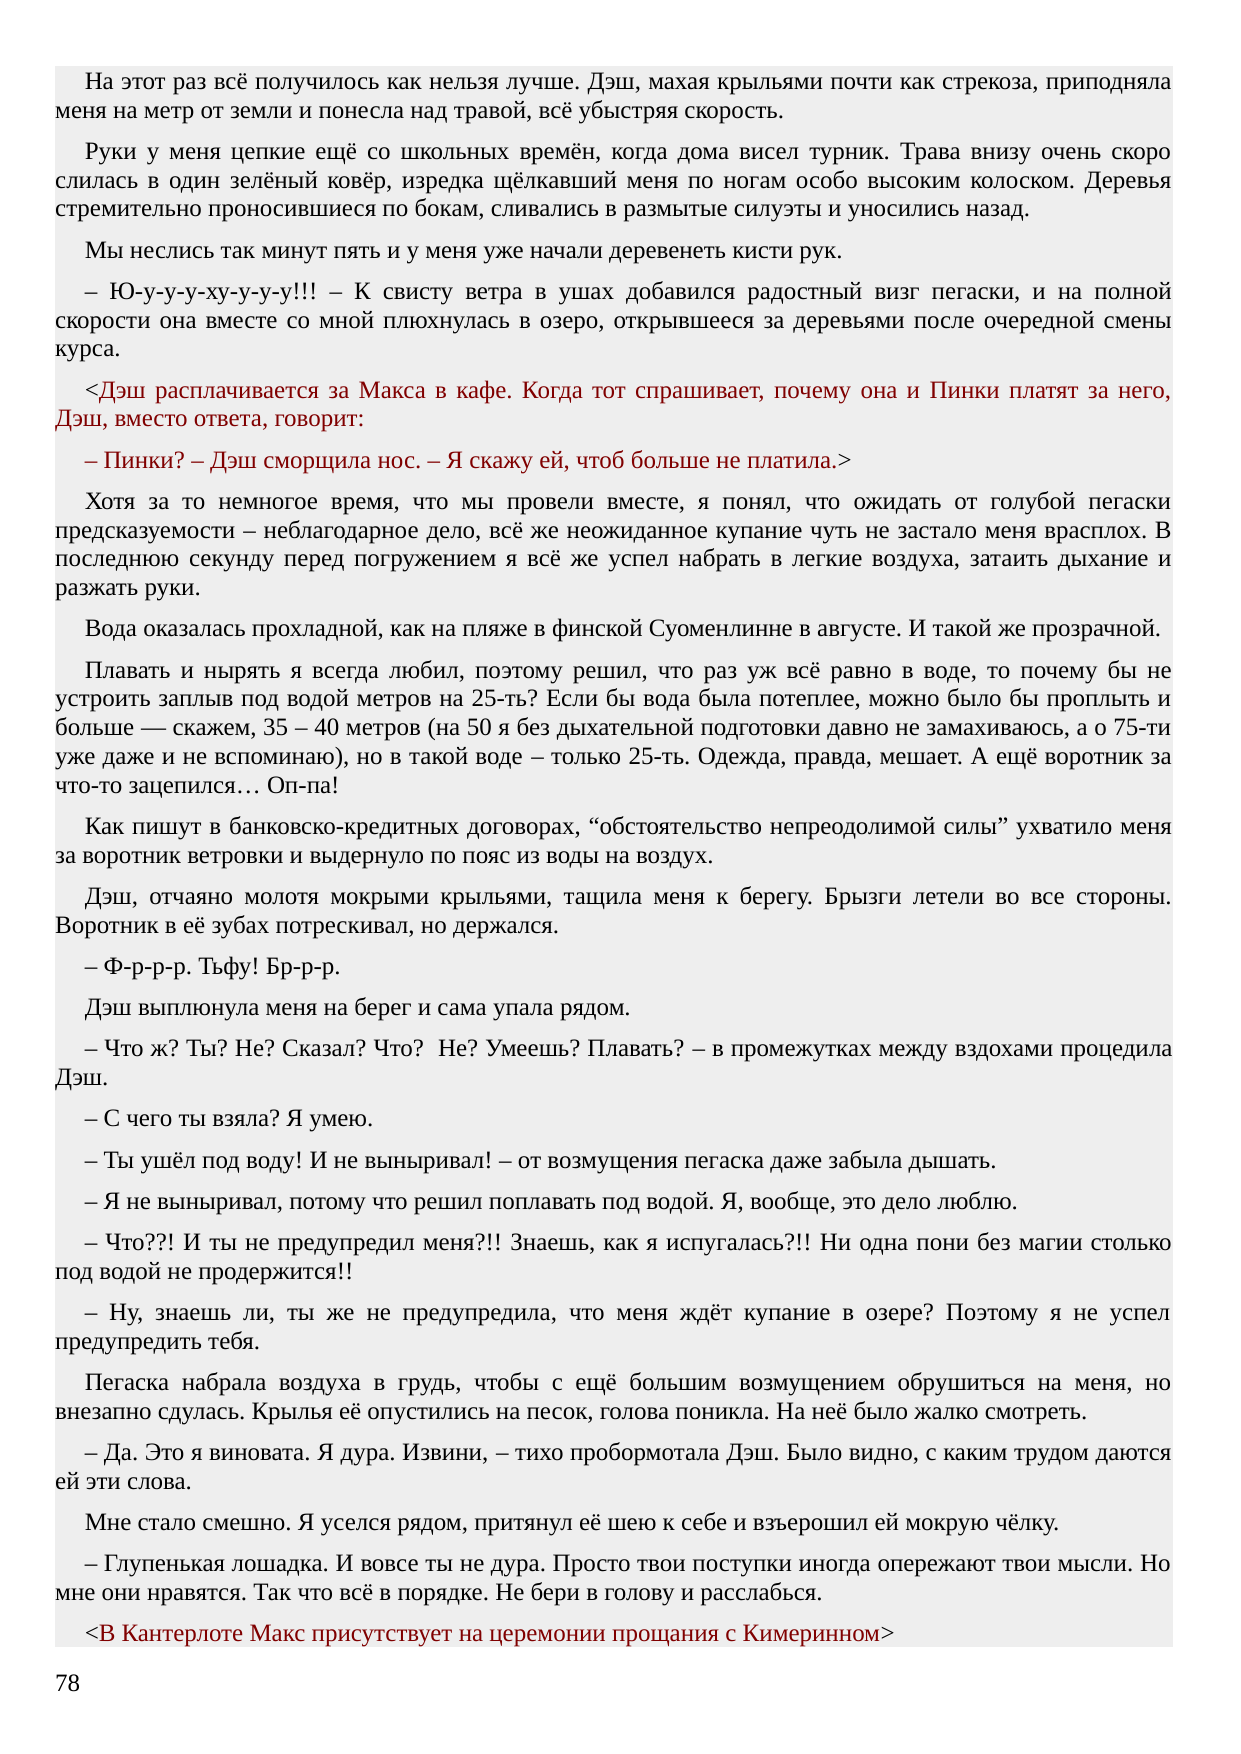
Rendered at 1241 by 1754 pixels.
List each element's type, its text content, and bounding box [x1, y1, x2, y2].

text – Глупенькая лошадка. И вовсе ты не дура. Просто твои поступки иногда опережают твои мысли. Но мне они нравятся. Так что всё в порядке. Не бери в голову и расслабься. [55, 1548, 1173, 1606]
text Пегаска набрала воздуха в грудь, чтобы с ещё большим возмущением обрушиться на меня, но внезапно сдулась. Крылья её опустились на песок, голова поникла. На неё было жалко смотреть. [55, 1367, 1173, 1425]
text – Ю-у-у-у-ху-у-у-у!!! – К свисту ветра в ушах добавился радостный визг пегаски, и на полной скорости она вместе со мной плюхнулась в озеро, открывшееся за деревьями после очередной смены курса. [55, 276, 1173, 362]
text Мы неслись так минут пять и у меня уже начали деревенеть кисти рук. [55, 235, 1173, 263]
text Руки у меня цепкие ещё со школьных времён, когда дома висел турник. Трава внизу очень скоро слилась в один зелёный ковёр, изредка щёлкавший меня по ногам особо высоким колоском. Деревья стремительно проносившиеся по бокам, сливались в размытые силуэты и уносились назад. [55, 136, 1173, 222]
text <Дэш расплачивается за Макса в кафе. Когда тот спрашивает, почему она и Пинки платят за него, Дэш, вместо ответа, говорит: [55, 375, 1173, 432]
text – Я не выныривал, потому что решил поплавать под водой. Я, вообще, это дело люблю. [55, 1186, 1173, 1215]
text – Пинки? – Дэш сморщила нос. – Я скажу ей, чтоб больше не платила.> [55, 445, 1173, 473]
text – Да. Это я виновата. Я дура. Извини, – тихо пробормотала Дэш. Было видно, с каким трудом даются ей эти слова. [55, 1437, 1173, 1495]
text Дэш выплюнула меня на берег и сама упала рядом. [55, 992, 1173, 1021]
text <В Кантерлоте Макс присутствует на церемонии прощания с Кимеринном> [55, 1618, 1173, 1647]
text – Что ж? Ты? Не? Сказал? Что? Не? Умеешь? Плавать? – в промежутках между вздохами процедила Дэш. [55, 1033, 1173, 1091]
text Плавать и нырять я всегда любил, поэтому решил, что раз уж всё равно в воде, то почему бы не устроить заплыв под водой метров на 25-ть? Если бы вода была потеплее, можно было бы проплыть и больше — скажем, 35 – 40 метров (на 50 я без дыхательной подготовки давно не замахиваюсь, а о 75-ти уже даже и не вспоминаю), но в такой воде – только 25-ть. Одежда, правда, мешает. А ещё воротник за что-то зацепился… Оп-па! [55, 655, 1173, 798]
text Дэш, отчаяно молотя мокрыми крыльями, тащила меня к берегу. Брызги летели во все стороны. Воротник в её зубах потрескивал, но держался. [55, 881, 1173, 938]
text На этот раз всё получилось как нельзя лучше. Дэш, махая крыльями почти как стрекоза, приподняла меня на метр от земли и понесла над травой, всё убыстряя скорость. [55, 66, 1173, 123]
text – С чего ты взяла? Я умею. [55, 1103, 1173, 1132]
text – Ну, знаешь ли, ты же не предупредила, что меня ждёт купание в озере? Поэтому я не успел предупредить тебя. [55, 1297, 1173, 1355]
text Хотя за то немногое время, что мы провели вместе, я понял, что ожидать от голубой пегаски предсказуемости – неблагодарное дело, всё же неожиданное купание чуть не застало меня врасплох. В последнюю секунду перед погружением я всё же успел набрать в легкие воздуха, затаить дыхание и разжать руки. [55, 486, 1173, 601]
text – Что??! И ты не предупредил меня?!! Знаешь, как я испугалась?!! Ни одна пони без магии столько под водой не продержится!! [55, 1227, 1173, 1285]
text Вода оказалась прохладной, как на пляже в финской Суоменлинне в августе. И такой же прозрачной. [55, 613, 1173, 642]
text Мне стало смешно. Я уселся рядом, притянул её шею к себе и взъерошил ей мокрую чёлку. [55, 1507, 1173, 1536]
text Как пишут в банковско-кредитных договорах, “обстоятельство непреодолимой силы” ухватило меня за воротник ветровки и выдернуло по пояс из воды на воздух. [55, 811, 1173, 868]
text – Ф-р-р-р. Тьфу! Бр-р-р. [55, 951, 1173, 980]
text – Ты ушёл под воду! И не выныривал! – от возмущения пегаска даже забыла дышать. [55, 1145, 1173, 1173]
